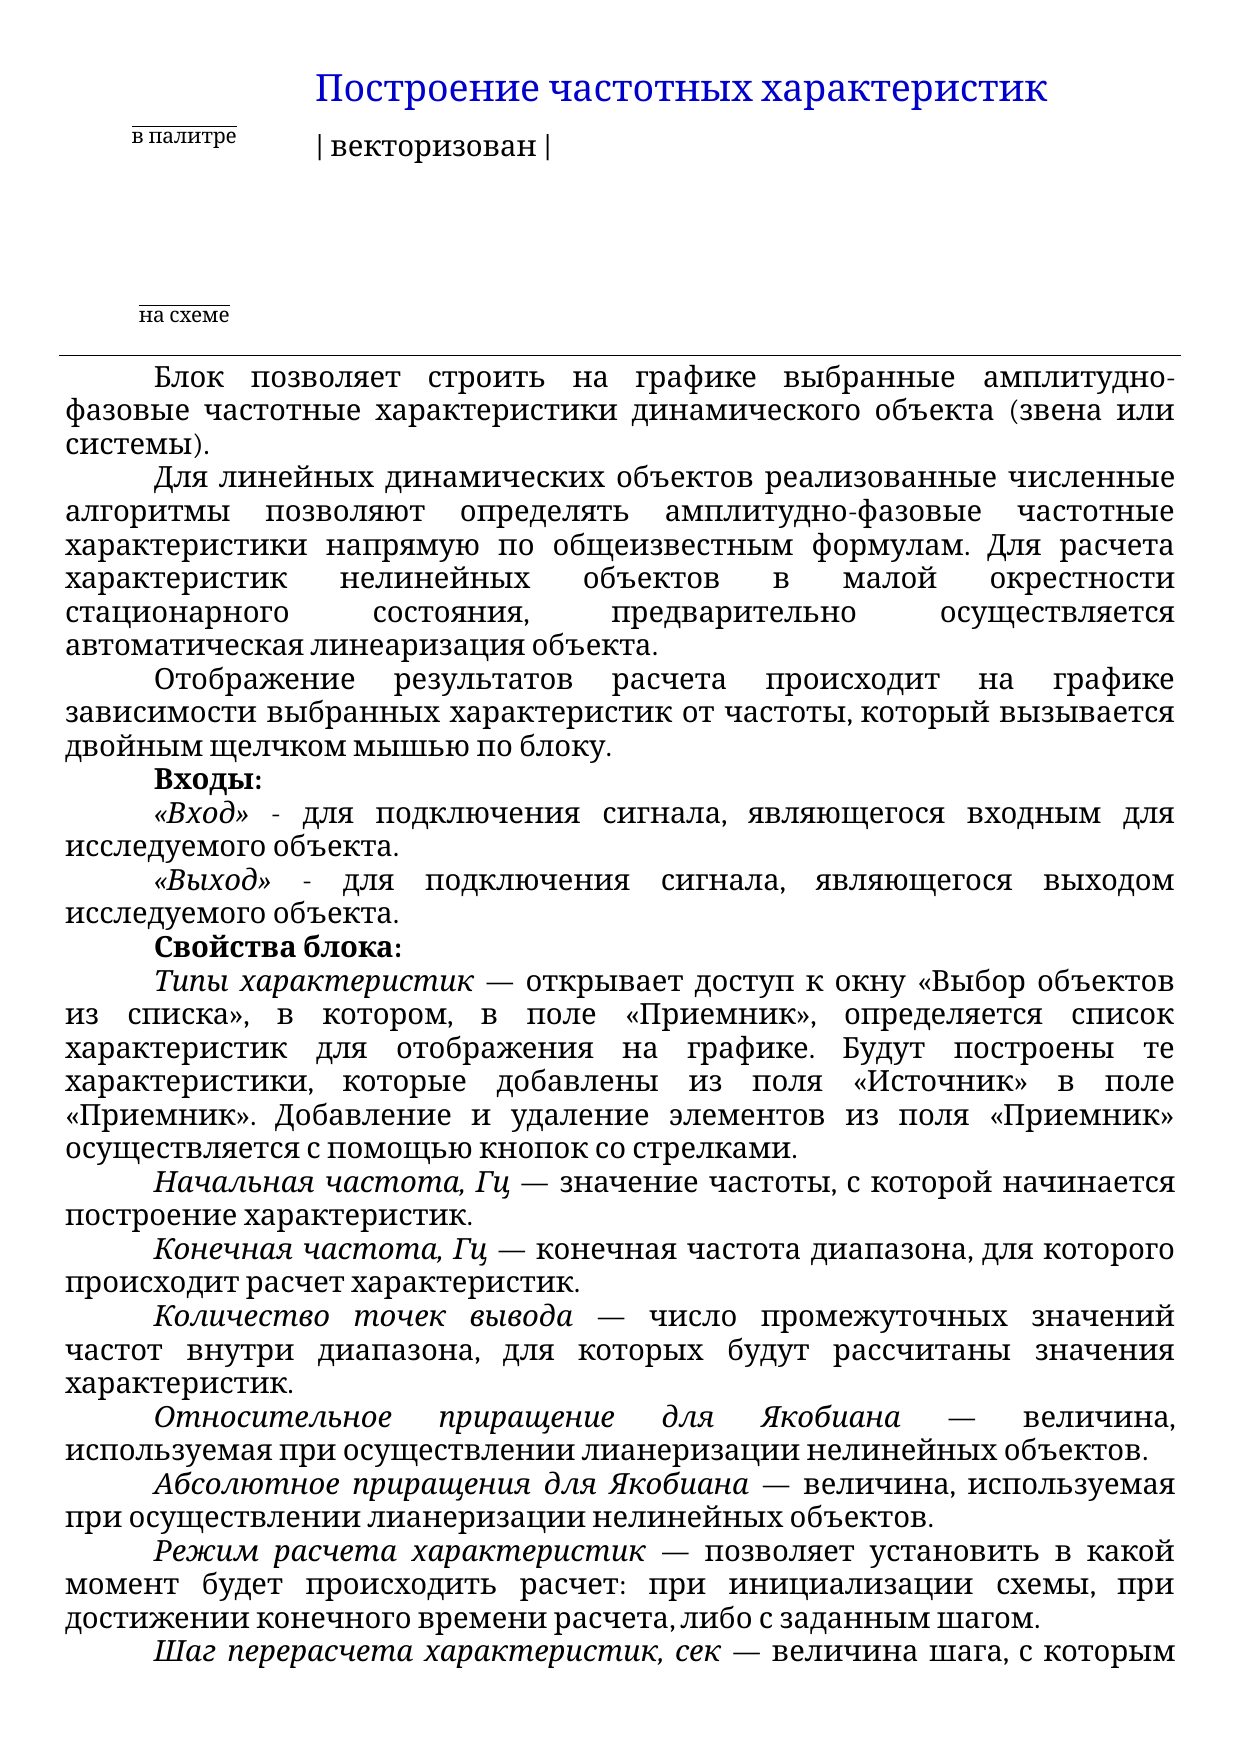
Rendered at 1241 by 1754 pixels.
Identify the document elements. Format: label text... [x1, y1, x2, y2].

table_cell на схеме [59, 298, 309, 355]
table_cell [309, 298, 1181, 355]
table_header Построение частотных характеристик [309, 59, 1181, 119]
table_cell [59, 176, 309, 298]
table_header [59, 59, 309, 119]
table_cell [309, 176, 1181, 298]
table_cell Блок позволяет строить на графике выбранные амплитудно-фазовые частотные характеристики динамического объекта (звена или системы). Для линейных динамических объектов реализованные численные алгоритмы позволяют определять амплитудно-фазовые частотные характеристики напрямую по общеизвестным формулам. Для расчета характеристик нелинейных объектов в малой окрестности стационарного состояния, предварительно осуществляется автоматическая линеаризация объекта. Отображение результатов расчета происходит на графике зависимости выбранных характеристик от частоты, который вызывается двойным щелчком мышью по блоку. Входы: «Вход» - для подключения сигнала, являющегося входным для исследуемого объекта. «Выход» - для подключения сигнала, являющегося выходом исследуемого объекта. Свойства блока: Типы характеристик — открывает доступ к окну «Выбор объектов из списка», в котором, в поле «Приемник», определяется список характеристик для отображения на графике. Будут построены те характеристики, которые добавлены из поля «Источник» в поле «Приемник». Добавление и удаление элементов из поля «Приемник» осуществляется с помощью кнопок со стрелками. Начальная частота, Гц — значение частоты, с которой начинается построение характеристик. Конечная частота, Гц — конечная частота диапазона, для которого происходит расчет характеристик. Количество точек вывода — число промежуточных значений частот внутри диапазона, для которых будут рассчитаны значения характеристик. Относительное приращение для Якобиана — величина, используемая при осуществлении лианеризации нелинейных объектов. Абсолютное приращения для Якобиана — величина, используемая при осуществлении лианеризации нелинейных объектов. Режим расчета характеристик — позволяет установить в какой момент будет происходить расчет: при инициализации схемы, при достижении конечного времени расчета, либо с заданным шагом. Шаг перерасчета характеристик, сек — величина шага, с которым [59, 356, 1181, 1675]
table_cell | векторизован | [309, 119, 1181, 176]
table_cell в палитре [59, 119, 309, 176]
